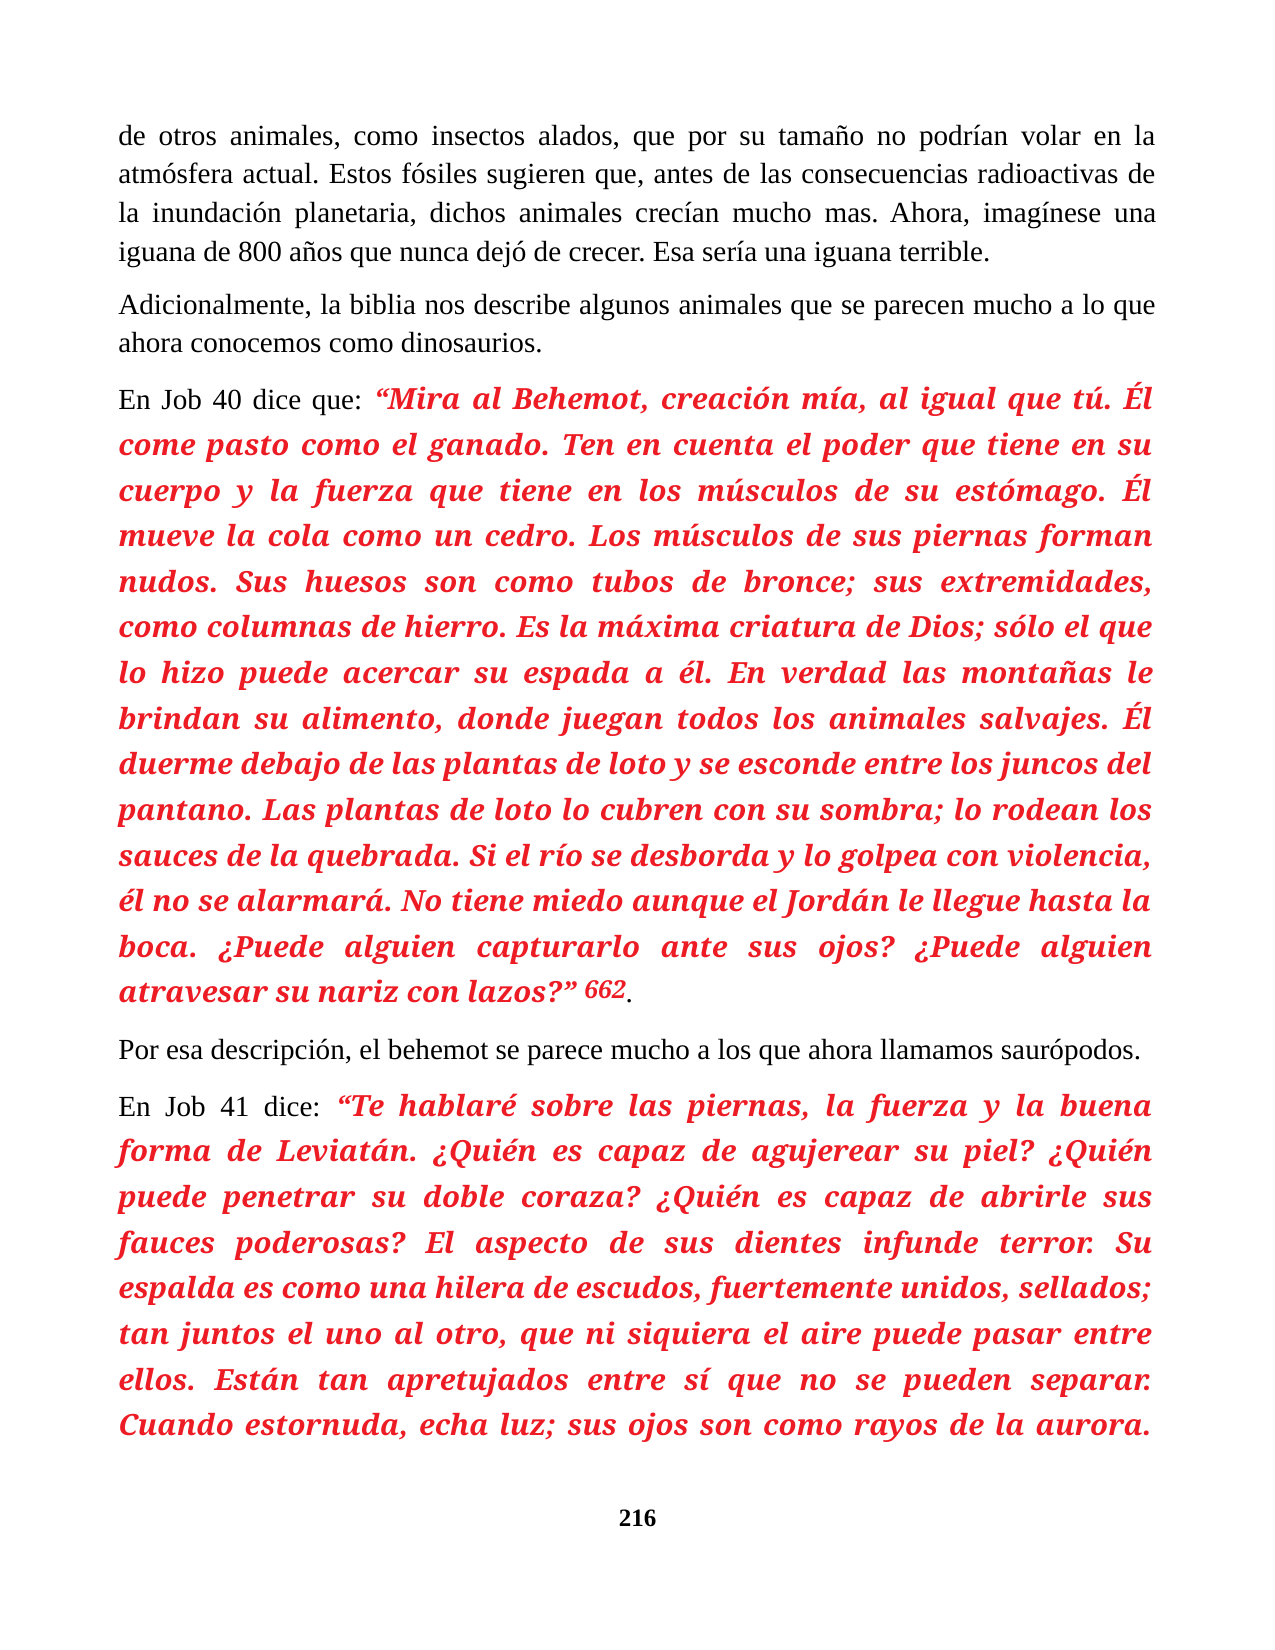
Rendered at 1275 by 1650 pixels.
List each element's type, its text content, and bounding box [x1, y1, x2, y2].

text de otros animales, como insectos alados, que por su tamaño no podrían volar en la atmósfera actual. Estos fósiles sugieren que, antes de las consecuencias radioactivas de la inundación planetaria, dichos animales crecían mucho mas. Ahora, imagínese una iguana de 800 años que nunca dejó de crecer. Esa sería una iguana terrible. [118, 118, 1157, 267]
text Por esa descripción, el behemot se parece mucho a los que ahora llamamos saurópodos. [118, 1032, 1157, 1065]
text En Job 41 dice: “Te hablaré sobre las piernas, la fuerza y la buena forma de Leviatán. ¿Quién es capaz de agujerear su piel? ¿Quién puede penetrar su doble coraza? ¿Quién es capaz de abrirle sus fauces poderosas? El aspecto de sus dientes infunde terror. Su espalda es como una hilera de escudos, fuertemente unidos, sellados; tan juntos el uno al otro, que ni siquiera el aire puede pasar entre ellos. Están tan apretujados entre sí que no se pueden separar. Cuando estornuda, echa luz; sus ojos son como rayos de la aurora. [118, 1085, 1157, 1444]
text En Job 40 dice que: “Mira al Behemot, creación mía, al igual que tú. Él come pasto como el ganado. Ten en cuenta el poder que tiene en su cuerpo y la fuerza que tiene en los músculos de su estómago. Él mueve la cola como un cedro. Los músculos de sus piernas forman nudos. Sus huesos son como tubos de bronce; sus extremidades, como columnas de hierro. Es la máxima criatura de Dios; sólo el que lo hizo puede acercar su espada a él. En verdad las montañas le brindan su alimento, donde juegan todos los animales salvajes. Él duerme debajo de las plantas de loto y se esconde entre los juncos del pantano. Las plantas de loto lo cubren con su sombra; lo rodean los sauces de la quebrada. Si el río se desborda y lo golpea con violencia, él no se alarmará. No tiene miedo aunque el Jordán le llegue hasta la boca. ¿Puede alguien capturarlo ante sus ojos? ¿Puede alguien atravesar su nariz con lazos?” . [118, 378, 1157, 1011]
text Adicionalmente, la biblia nos describe algunos animales que se parecen mucho a lo que ahora conocemos como dinosaurios. [118, 287, 1157, 359]
